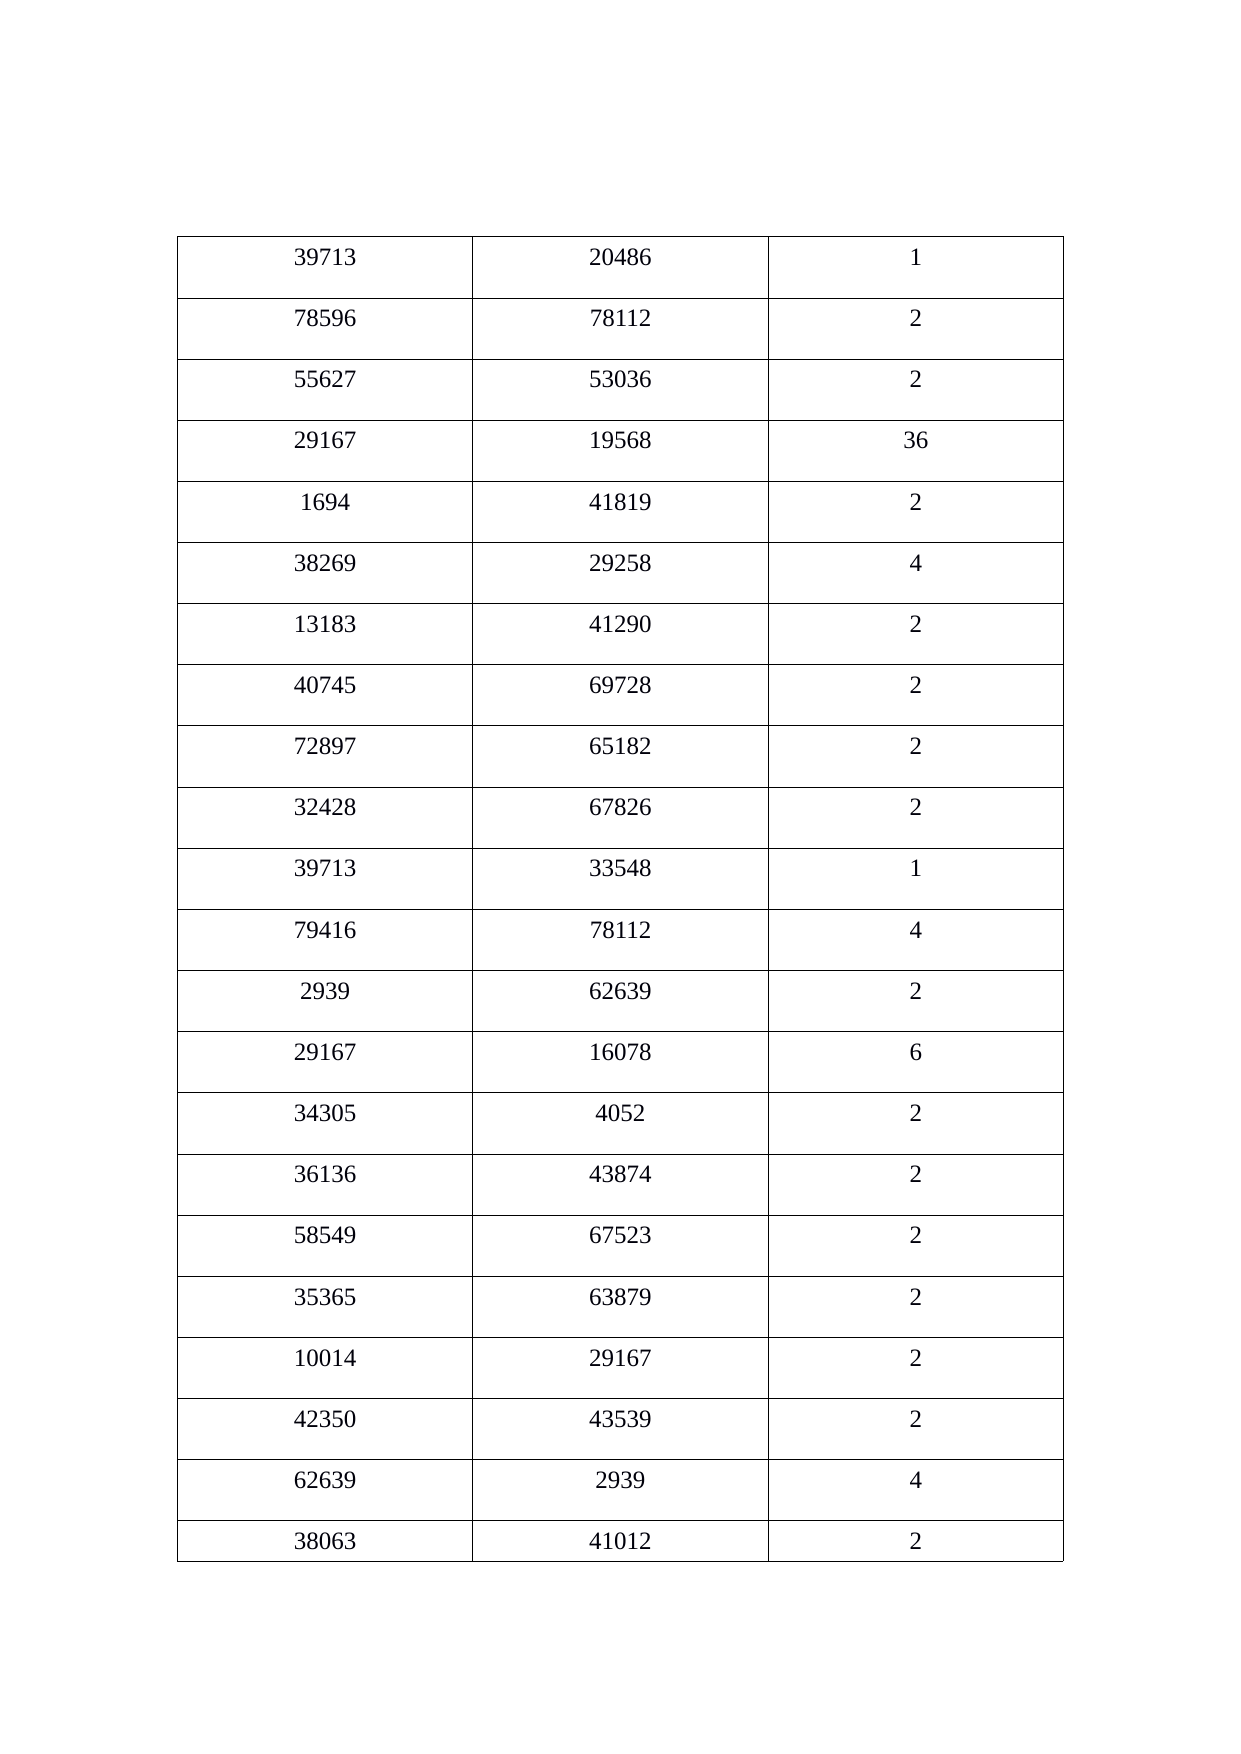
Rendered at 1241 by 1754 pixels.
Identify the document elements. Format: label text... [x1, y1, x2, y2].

table_cell 10014 [178, 1338, 472, 1398]
table_cell 2939 [178, 971, 472, 1031]
table_cell 2 [769, 360, 1063, 420]
table_cell 41012 [473, 1521, 768, 1561]
table_cell 39713 [178, 237, 472, 297]
table_cell 65182 [473, 726, 768, 787]
table_cell 40745 [178, 665, 472, 725]
table_cell 43874 [473, 1155, 768, 1214]
table_cell 2 [769, 788, 1063, 848]
table_cell 36 [769, 421, 1063, 481]
table_cell 38269 [178, 543, 472, 603]
table_cell 2 [769, 1093, 1063, 1153]
table_cell 1 [769, 237, 1063, 297]
table_cell 19568 [473, 421, 768, 481]
table_cell 6 [769, 1032, 1063, 1092]
table_cell 4052 [473, 1093, 768, 1153]
table_cell 32428 [178, 788, 472, 848]
table_cell 2 [769, 1155, 1063, 1214]
table_cell 55627 [178, 360, 472, 420]
table_cell 69728 [473, 665, 768, 725]
table_cell 20486 [473, 237, 768, 297]
table_cell 35365 [178, 1277, 472, 1337]
table_cell 2 [769, 1216, 1063, 1276]
table_cell 78596 [178, 299, 472, 358]
table_cell 2 [769, 1338, 1063, 1398]
table_cell 33548 [473, 849, 768, 909]
table_cell 2 [769, 299, 1063, 358]
table_cell 41290 [473, 604, 768, 664]
table_cell 42350 [178, 1399, 472, 1459]
table_cell 43539 [473, 1399, 768, 1459]
table_cell 2 [769, 482, 1063, 542]
table_cell 34305 [178, 1093, 472, 1153]
table_cell 29167 [178, 421, 472, 481]
table_cell 29258 [473, 543, 768, 603]
table_cell 4 [769, 910, 1063, 970]
table_cell 67826 [473, 788, 768, 848]
table_cell 78112 [473, 299, 768, 358]
table_cell 78112 [473, 910, 768, 970]
table_cell 2939 [473, 1460, 768, 1520]
table_cell 2 [769, 665, 1063, 725]
table_cell 4 [769, 1460, 1063, 1520]
table_cell 62639 [178, 1460, 472, 1520]
table_cell 41819 [473, 482, 768, 542]
table_cell 1 [769, 849, 1063, 909]
table_cell 16078 [473, 1032, 768, 1092]
table_cell 62639 [473, 971, 768, 1031]
table_cell 58549 [178, 1216, 472, 1276]
table_cell 38063 [178, 1521, 472, 1561]
table_cell 1694 [178, 482, 472, 542]
table_cell 2 [769, 1399, 1063, 1459]
table_cell 72897 [178, 726, 472, 787]
table_cell 36136 [178, 1155, 472, 1214]
table_cell 2 [769, 1521, 1063, 1561]
table_cell 2 [769, 604, 1063, 664]
table_cell 29167 [473, 1338, 768, 1398]
table_cell 2 [769, 1277, 1063, 1337]
table_cell 67523 [473, 1216, 768, 1276]
table_cell 2 [769, 971, 1063, 1031]
table_cell 39713 [178, 849, 472, 909]
table_cell 13183 [178, 604, 472, 664]
table_cell 79416 [178, 910, 472, 970]
table_cell 2 [769, 726, 1063, 787]
table_cell 53036 [473, 360, 768, 420]
table_cell 63879 [473, 1277, 768, 1337]
table_cell 4 [769, 543, 1063, 603]
table_cell 29167 [178, 1032, 472, 1092]
